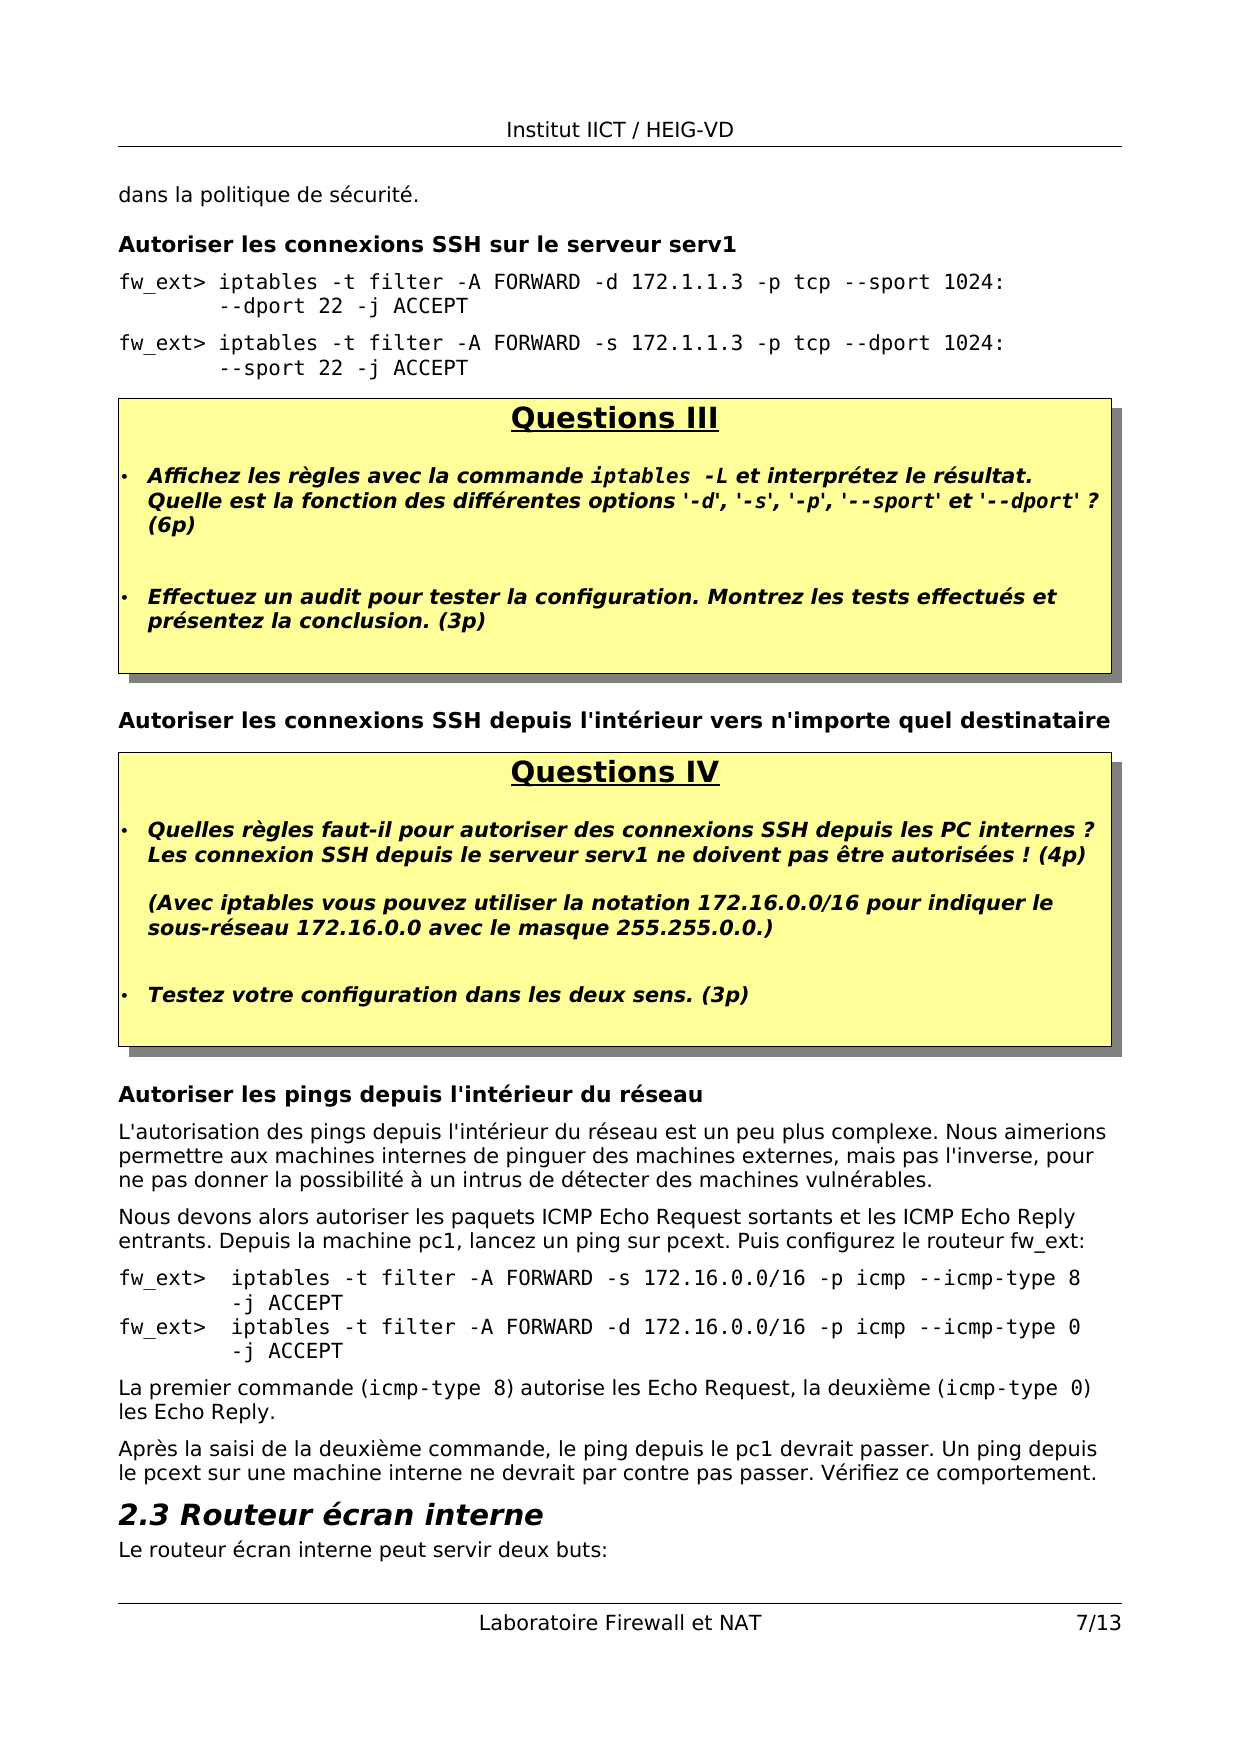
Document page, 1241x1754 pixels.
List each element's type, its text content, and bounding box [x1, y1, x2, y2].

subtitle Autoriser les connexions SSH depuis l'intérieur vers n'importe quel destinataire [118, 708, 1122, 734]
subtitle Autoriser les pings depuis l'intérieur du réseau [118, 1082, 1122, 1108]
list Quelles règles faut-il pour autoriser des connexions SSH depuis les PC internes ? Les connexion SSH depuis le serveur serv1 ne doivent pas être autorisées ! (4p) (Avec iptables vous pouvez utiliser la notation 172.16.0.0/16 pour indiquer le sous-réseau 172.16.0.0 avec le masque 255.255.0.0.) [119, 816, 1111, 940]
text La premier commande (icmp-type 8) autorise les Echo Request, la deuxième (icmp-type 0) les Echo Reply. [118, 1376, 1122, 1424]
text Après la saisi de la deuxième commande, le ping depuis le pc1 devrait passer. Un ping depuis le pcext sur une machine interne ne devrait par contre pas passer. Vérifiez ce comportement. [118, 1437, 1122, 1486]
text L'autorisation des pings depuis l'intérieur du réseau est un peu plus complexe. Nous aimerions permettre aux machines internes de pinguer des machines externes, mais pas l'inverse, pour ne pas donner la possibilité à un intrus de détecter des machines vulnérables. [118, 1120, 1122, 1193]
text fw_ext> iptables -t filter -A FORWARD -d 172.1.1.3 -p tcp --sport 1024: --dport 22 -j ACCEPT [118, 270, 1122, 319]
text fw_ext> iptables -t filter -A FORWARD -s 172.1.1.3 -p tcp --dport 1024: --sport 22 -j ACCEPT [118, 331, 1122, 380]
subtitle Autoriser les connexions SSH sur le serveur serv1 [118, 232, 1122, 258]
text Nous devons alors autoriser les paquets ICMP Echo Request sortants et les ICMP Echo Reply entrants. Depuis la machine pc1, lancez un ping sur pcext. Puis configurez le routeur fw_ext: [118, 1205, 1122, 1254]
text Le routeur écran interne peut servir deux buts: [118, 1538, 1122, 1563]
subtitle Questions IV [119, 753, 1111, 789]
list Testez votre configuration dans les deux sens. (3p) [119, 980, 1111, 1007]
text fw_ext> iptables -t filter -A FORWARD -s 172.16.0.0/16 -p icmp --icmp-type 8 -j ACCEPT fw_ext> iptables -t filter -A FORWARD -d 172.16.0.0/16 -p icmp --icmp-type 0 -j ACCEPT [118, 1266, 1122, 1363]
list Effectuez un audit pour tester la configuration. Montrez les tests effectués et présentez la conclusion. (3p) [119, 582, 1111, 634]
subtitle Routeur écran interne [118, 1498, 1122, 1532]
text dans la politique de sécurité. [118, 183, 1122, 207]
subtitle Questions III [119, 399, 1111, 435]
list Affichez les règles avec la commande iptables -L et interprétez le résultat. Quelle est la fonction des différentes options '-d', '-s', '-p', '--sport' et '--dport' ?(6p) [119, 461, 1111, 537]
